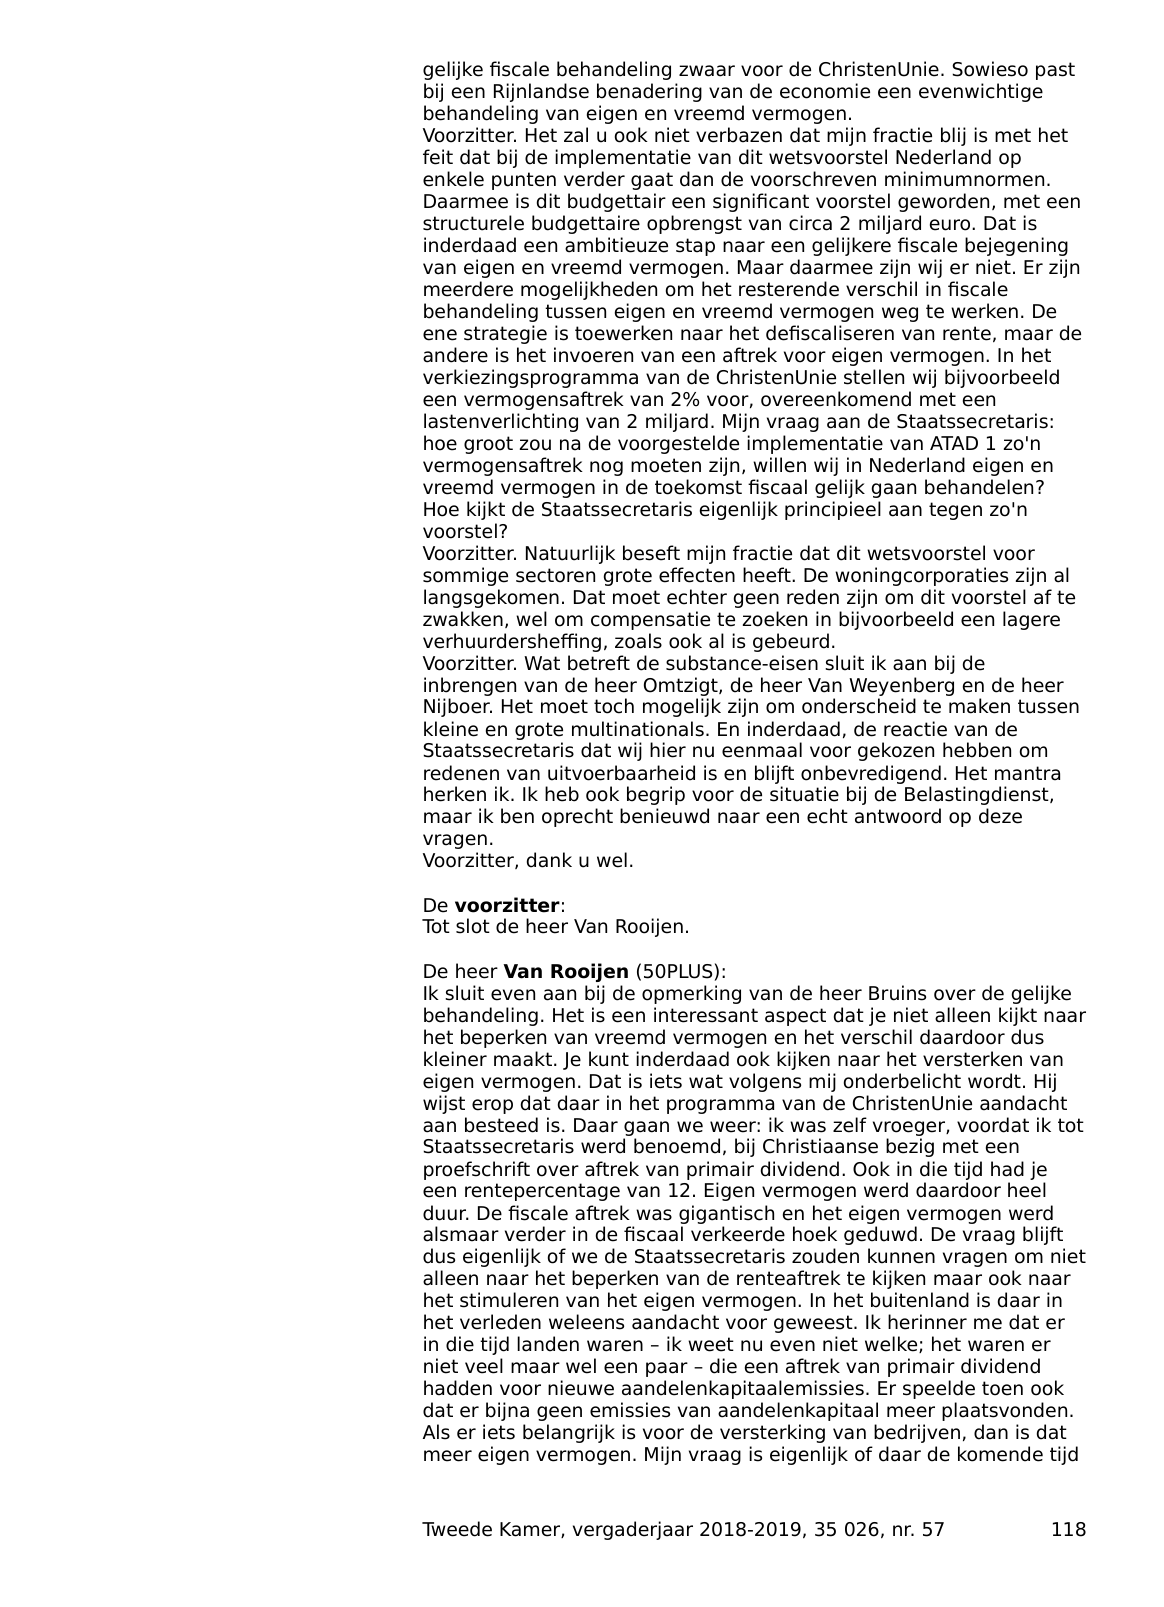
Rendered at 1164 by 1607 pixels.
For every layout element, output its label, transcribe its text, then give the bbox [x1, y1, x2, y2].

text Voorzitter. Het zal u ook niet verbazen dat mijn fractie blij is met het feit dat bij de implementatie van dit wetsvoorstel Nederland op enkele punten verder gaat dan de voorschreven minimumnormen. Daarmee is dit budgettair een significant voorstel geworden, met een structurele budgettaire opbrengst van circa 2 miljard euro. Dat is inderdaad een ambitieuze stap naar een gelijkere fiscale bejegening van eigen en vreemd vermogen. Maar daarmee zijn wij er niet. Er zijn meerdere mogelijkheden om het resterende verschil in fiscale behandeling tussen eigen en vreemd vermogen weg te werken. De ene strategie is toewerken naar het defiscaliseren van rente, maar de andere is het invoeren van een aftrek voor eigen vermogen. In het verkiezingsprogramma van de ChristenUnie stellen wij bijvoorbeeld een vermogensaftrek van 2% voor, overeenkomend met een lastenverlichting van 2 miljard. Mijn vraag aan de Staatssecretaris: hoe groot zou na de voorgestelde implementatie van ATAD 1 zo'n vermogensaftrek nog moeten zijn, willen wij in Nederland eigen en vreemd vermogen in de toekomst fiscaal gelijk gaan behandelen? Hoe kijkt de Staatssecretaris eigenlijk principieel aan tegen zo'n voorstel? [422, 125, 1087, 543]
text Voorzitter, dank u wel. [422, 850, 1087, 872]
text Tot slot de heer Van Rooijen. [422, 916, 1087, 938]
text De heer Van Rooijen (50PLUS): [422, 961, 1087, 983]
text De voorzitter: [422, 894, 1087, 916]
text Ik sluit even aan bij de opmerking van de heer Bruins over de gelijke behandeling. Het is een interessant aspect dat je niet alleen kijkt naar het beperken van vreemd vermogen en het verschil daardoor dus kleiner maakt. Je kunt inderdaad ook kijken naar het versterken van eigen vermogen. Dat is iets wat volgens mij onderbelicht wordt. Hij wijst erop dat daar in het programma van de ChristenUnie aandacht aan besteed is. Daar gaan we weer: ik was zelf vroeger, voordat ik tot Staatssecretaris werd benoemd, bij Christiaanse bezig met een proefschrift over aftrek van primair dividend. Ook in die tijd had je een rentepercentage van 12. Eigen vermogen werd daardoor heel duur. De fiscale aftrek was gigantisch en het eigen vermogen werd alsmaar verder in de fiscaal verkeerde hoek geduwd. De vraag blijft dus eigenlijk of we de Staatssecretaris zouden kunnen vragen om niet alleen naar het beperken van de renteaftrek te kijken maar ook naar het stimuleren van het eigen vermogen. In het buitenland is daar in het verleden weleens aandacht voor geweest. Ik herinner me dat er in die tijd landen waren – ik weet nu even niet welke; het waren er niet veel maar wel een paar – die een aftrek van primair dividend hadden voor nieuwe aandelenkapitaalemissies. Er speelde toen ook dat er bijna geen emissies van aandelenkapitaal meer plaatsvonden. Als er iets belangrijk is voor de versterking van bedrijven, dan is dat meer eigen vermogen. Mijn vraag is eigenlijk of daar de komende tijd [422, 983, 1087, 1466]
text Voorzitter. Natuurlijk beseft mijn fractie dat dit wetsvoorstel voor sommige sectoren grote effecten heeft. De woningcorporaties zijn al langsgekomen. Dat moet echter geen reden zijn om dit voorstel af te zwakken, wel om compensatie te zoeken in bijvoorbeeld een lagere verhuurdersheffing, zoals ook al is gebeurd. [422, 543, 1087, 652]
text gelijke fiscale behandeling zwaar voor de ChristenUnie. Sowieso past bij een Rijnlandse benadering van de economie een evenwichtige behandeling van eigen en vreemd vermogen. [422, 59, 1087, 125]
text Voorzitter. Wat betreft de substance-eisen sluit ik aan bij de inbrengen van de heer Omtzigt, de heer Van Weyenberg en de heer Nijboer. Het moet toch mogelijk zijn om onderscheid te maken tussen kleine en grote multinationals. En inderdaad, de reactie van de Staatssecretaris dat wij hier nu eenmaal voor gekozen hebben om redenen van uitvoerbaarheid is en blijft onbevredigend. Het mantra herken ik. Ik heb ook begrip voor de situatie bij de Belastingdienst, maar ik ben oprecht benieuwd naar een echt antwoord op deze vragen. [422, 652, 1087, 850]
